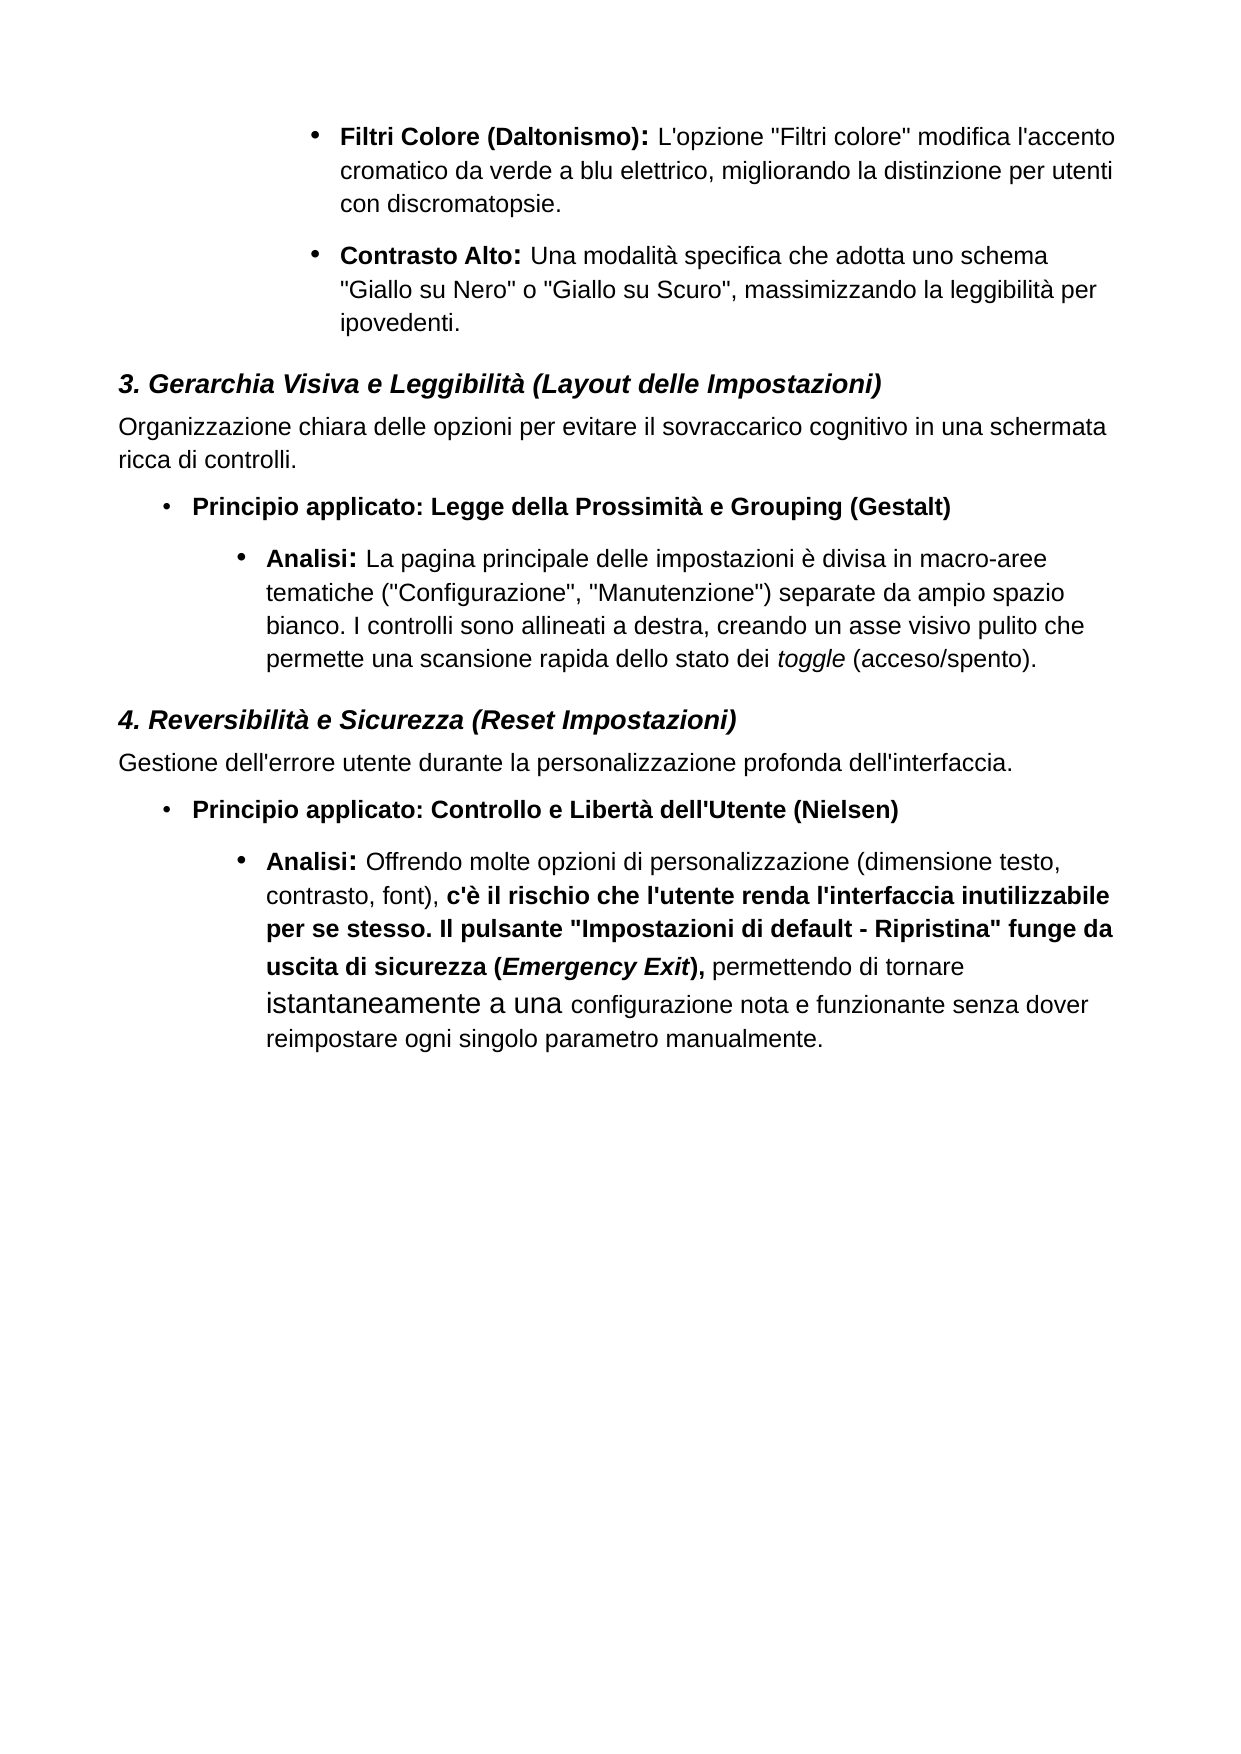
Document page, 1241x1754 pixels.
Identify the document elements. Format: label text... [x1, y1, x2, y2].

list Contrasto Alto: Una modalità specifica che adotta uno schema "Giallo su Nero" o "Giallo su Scuro", massimizzando la leggibilità per ipovedenti. [310, 237, 1122, 337]
subtitle 4. Reversibilità e Sicurezza (Reset Impostazioni) [118, 704, 1122, 735]
text Gestione dell'errore utente durante la personalizzazione profonda dell'interfaccia. [118, 748, 1122, 777]
text Organizzazione chiara delle opzioni per evitare il sovraccarico cognitivo in una schermata ricca di controlli. [118, 412, 1122, 473]
list Analisi: La pagina principale delle impostazioni è divisa in macro-aree tematiche ("Configurazione", "Manutenzione") separate da ampio spazio bianco. I controlli sono allineati a destra, creando un asse visivo pulito che permette una scansione rapida dello stato dei toggle (acceso/spento). [236, 540, 1122, 673]
list Principio applicato: Controllo e Libertà dell'Utente (Nielsen) [162, 796, 1122, 824]
list Filtri Colore (Daltonismo): L'opzione "Filtri colore" modifica l'accento cromatico da verde a blu elettrico, migliorando la distinzione per utenti con discromatopsie. [310, 118, 1122, 218]
list Principio applicato: Legge della Prossimità e Grouping (Gestalt) [162, 492, 1122, 521]
subtitle 3. Gerarchia Visiva e Leggibilità (Layout delle Impostazioni) [118, 368, 1122, 399]
list Analisi: Offrendo molte opzioni di personalizzazione (dimensione testo, contrasto, font), c'è il rischio che l'utente renda l'interfaccia inutilizzabile per se stesso. Il pulsante "Impostazioni di default - Ripristina" funge da uscita di sicurezza (Emergency Exit), permettendo di tornare istantaneamente a una configurazione nota e funzionante senza dover reimpostare ogni singolo parametro manualmente. [236, 843, 1122, 1053]
